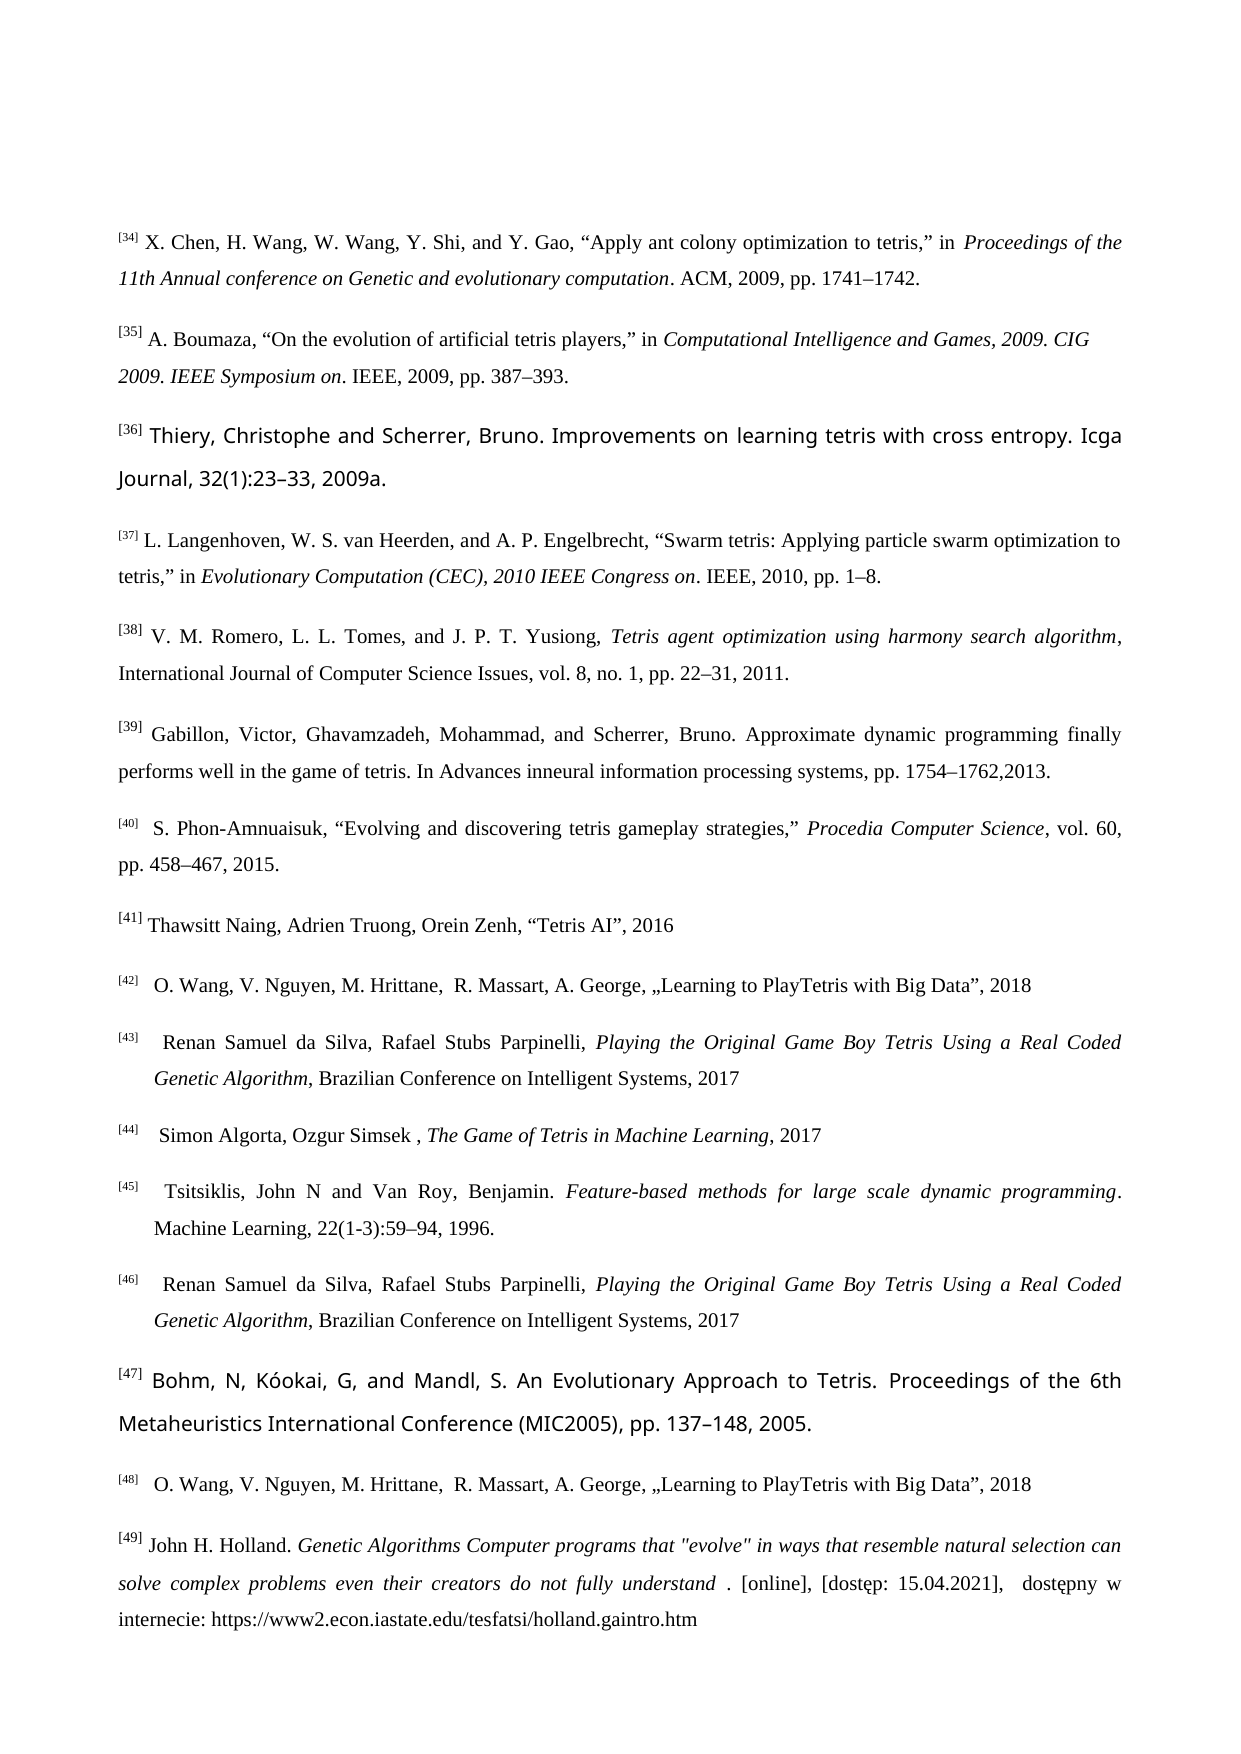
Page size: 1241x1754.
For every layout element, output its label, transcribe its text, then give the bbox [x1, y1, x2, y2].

text O. Wang, V. Nguyen, M. Hrittane, R. Massart, A. George, „Learning to PlayTetris with Big Data”, 2018 [118, 1472, 1122, 1496]
text Renan Samuel da Silva, Rafael Stubs Parpinelli, Playing the Original Game Boy Tetris Using a Real Coded Genetic Algorithm, Brazilian Conference on Intelligent Systems, 2017 [118, 1272, 1122, 1332]
text John H. Holland. Genetic Algorithms Computer programs that "evolve" in ways that resemble natural selection can solve complex problems even their creators do not fully understand . [online], [dostęp: 15.04.2021], dostępny w internecie: https://www2.econ.iastate.edu/tesfatsi/holland.gaintro.htm [118, 1529, 1122, 1631]
text Simon Algorta, Ozgur Simsek , The Game of Tetris in Machine Learning, 2017 [118, 1122, 1122, 1147]
text Tsitsiklis, John N and Van Roy, Benjamin. Feature-based methods for large scale dynamic programming. Machine Learning, 22(1-3):59–94, 1996. [118, 1179, 1122, 1239]
text Bohm, N, Kóokai, G, and Mandl, S. An Evolutionary Approach to Tetris. Proceedings of the 6th Metaheuristics International Conference (MIC2005), pp. 137–148, 2005. [118, 1365, 1122, 1437]
text Renan Samuel da Silva, Rafael Stubs Parpinelli, Playing the Original Game Boy Tetris Using a Real Coded Genetic Algorithm, Brazilian Conference on Intelligent Systems, 2017 [118, 1029, 1122, 1090]
